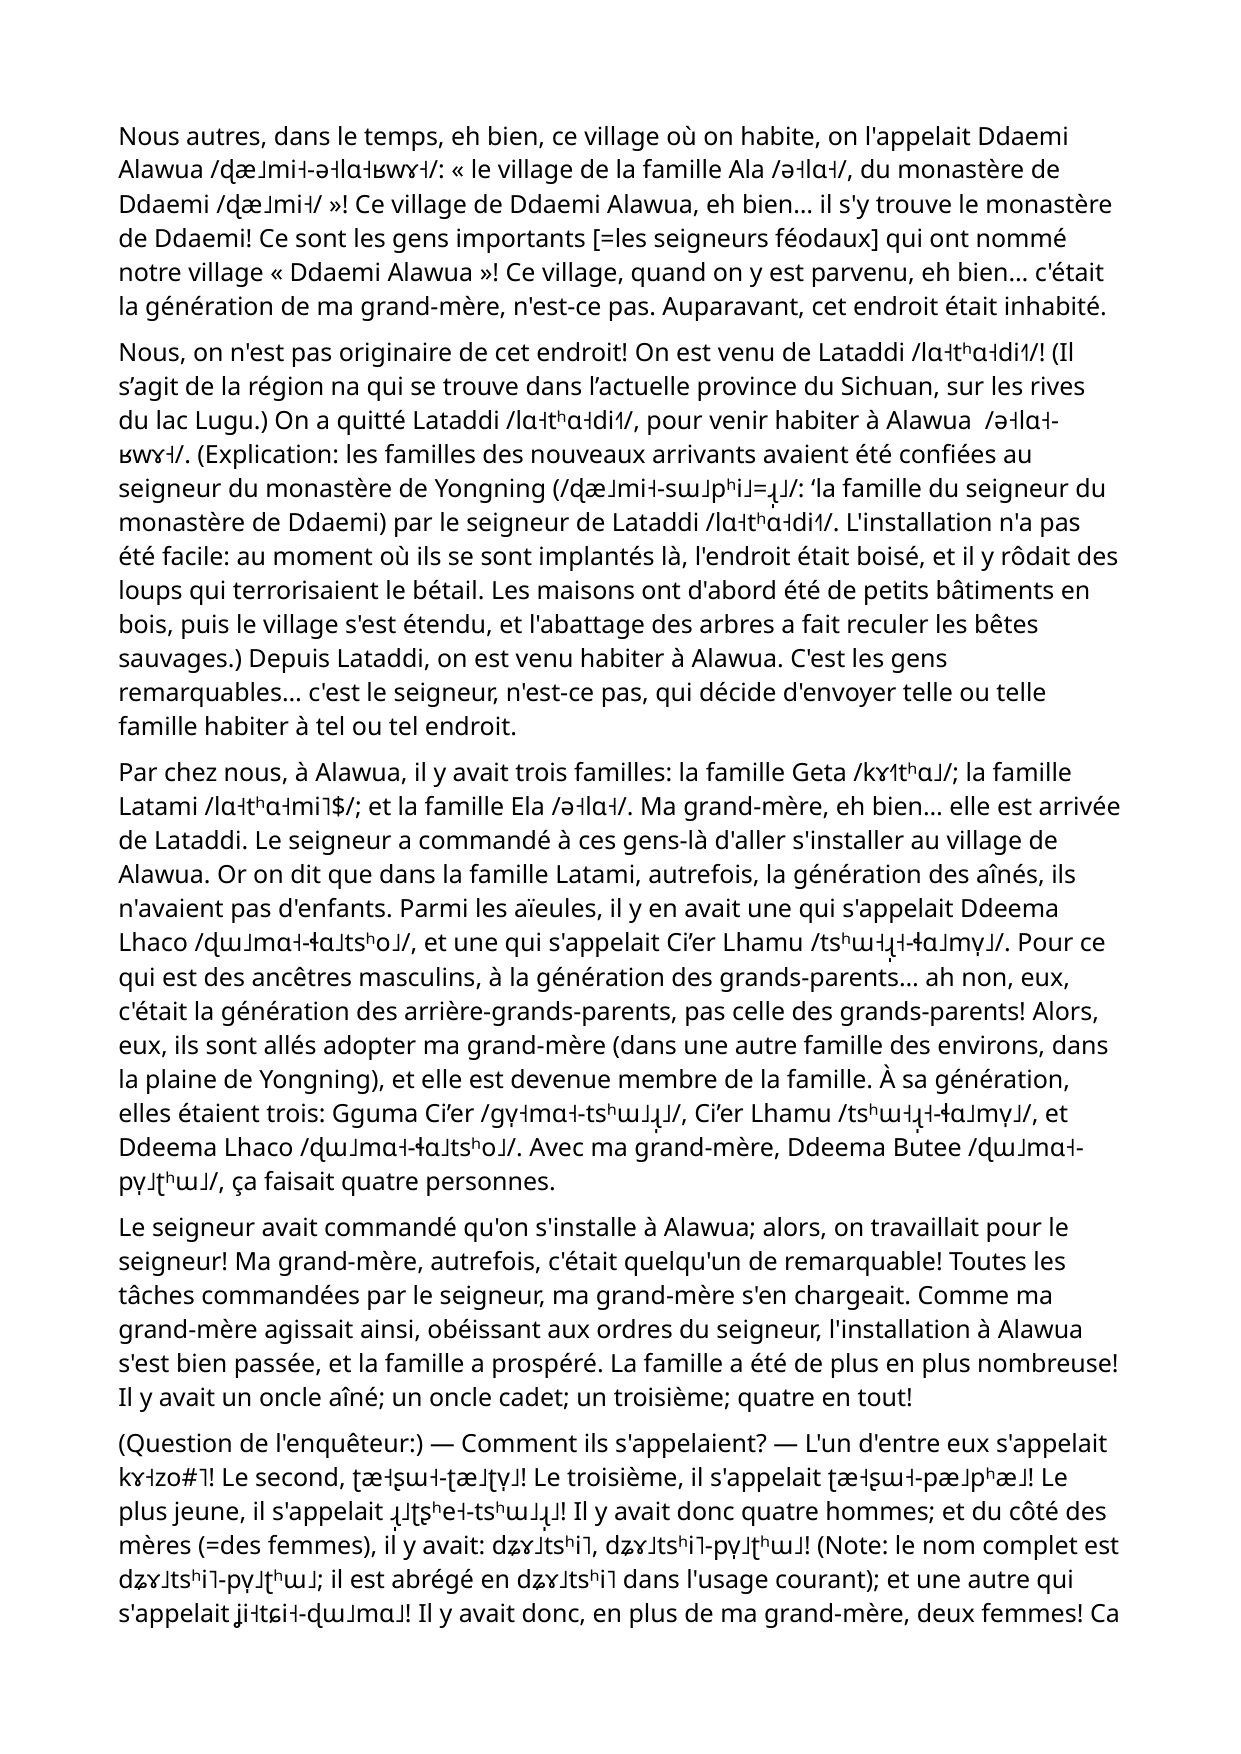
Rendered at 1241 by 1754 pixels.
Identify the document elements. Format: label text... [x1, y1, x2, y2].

text Le seigneur avait commandé qu'on s'installe à Alawua; alors, on travaillait pour le seigneur! Ma grand-mère, autrefois, c'était quelqu'un de remarquable! Toutes les tâches commandées par le seigneur, ma grand-mère s'en chargeait. Comme ma grand-mère agissait ainsi, obéissant aux ordres du seigneur, l'installation à Alawua s'est bien passée, et la famille a prospéré. La famille a été de plus en plus nombreuse! Il y avait un oncle aîné; un oncle cadet; un troisième; quatre en tout! [118, 1209, 1122, 1414]
text Nous, on n'est pas originaire de cet endroit! On est venu de Lataddi /lɑ˧tʰɑ˧di˧˥/! (Il s’agit de la région na qui se trouve dans l’actuelle province du Sichuan, sur les rives du lac Lugu.) On a quitté Lataddi /lɑ˧tʰɑ˧di˧˥/, pour venir habiter à Alawua /ə˧lɑ˧-ʁwɤ˧/. (Explication: les familles des nouveaux arrivants avaient été confiées au seigneur du monastère de Yongning (/ɖæ˩mi˧-sɯ˩pʰi˩=ɻ̩˩/: ‘la famille du seigneur du monastère de Ddaemi) par le seigneur de Lataddi /lɑ˧tʰɑ˧di˧˥/. L'installation n'a pas été facile: au moment où ils se sont implantés là, l'endroit était boisé, et il y rôdait des loups qui terrorisaient le bétail. Les maisons ont d'abord été de petits bâtiments en bois, puis le village s'est étendu, et l'abattage des arbres a fait reculer les bêtes sauvages.) Depuis Lataddi, on est venu habiter à Alawua. C'est les gens remarquables… c'est le seigneur, n'est-ce pas, qui décide d'envoyer telle ou telle famille habiter à tel ou tel endroit. [118, 334, 1122, 743]
text Nous autres, dans le temps, eh bien, ce village où on habite, on l'appelait Ddaemi Alawua /ɖæ˩mi˧-ə˧lɑ˧ʁwɤ˧/: « le village de la famille Ala /ə˧lɑ˧/, du monastère de Ddaemi /ɖæ˩mi˧/ »! Ce village de Ddaemi Alawua, eh bien… il s'y trouve le monastère de Ddaemi! Ce sont les gens importants [=les seigneurs féodaux] qui ont nommé notre village « Ddaemi Alawua »! Ce village, quand on y est parvenu, eh bien… c'était la génération de ma grand-mère, n'est-ce pas. Auparavant, cet endroit était inhabité. [118, 118, 1122, 322]
text Par chez nous, à Alawua, il y avait trois familles: la famille Geta /kɤ˧˥tʰɑ˩/; la famille Latami /lɑ˧tʰɑ˧mi˥$/; et la famille Ela /ə˧lɑ˧/. Ma grand-mère, eh bien… elle est arrivée de Lataddi. Le seigneur a commandé à ces gens-là d'aller s'installer au village de Alawua. Or on dit que dans la famille Latami, autrefois, la génération des aînés, ils n'avaient pas d'enfants. Parmi les aïeules, il y en avait une qui s'appelait Ddeema Lhaco /ɖɯ˩mɑ˧-ɬɑ˩tsʰo˩/, et une qui s'appelait Ci’er Lhamu ‌/tsʰɯ˧ɻ̩˧-ɬɑ˩mv̩˩/. Pour ce qui est des ancêtres masculins, à la génération des grands-parents… ah non, eux, c'était la génération des arrière-grands-parents, pas celle des grands-parents! Alors, eux, ils sont allés adopter ma grand-mère (dans une autre famille des environs, dans la plaine de Yongning), et elle est devenue membre de la famille. À sa génération, elles étaient trois: Gguma Ci’er /gv̩˧mɑ˧-tsʰɯ˩ɻ̩˩/, Ci’er Lhamu /tsʰɯ˧ɻ̩˧-ɬɑ˩mv̩˩/, et Ddeema Lhaco /ɖɯ˩mɑ˧-ɬɑ˩tsʰo˩/. Avec ma grand-mère, Ddeema Butee /ɖɯ˩mɑ˧-pv̩˩ʈʰɯ˩/, ça faisait quatre personnes. [118, 755, 1122, 1198]
text (Question de l'enquêteur:) — Comment ils s'appelaient? — L'un d'entre eux s'appelait kɤ˧zo#˥! Le second, ʈæ˧ʂɯ˧-ʈæ˩ʈv̩˩! Le troisième, il s'appelait ʈæ˧ʂɯ˧-pæ˩pʰæ˩! Le plus jeune, il s'appelait ɻ̩˩ʈʂʰe˧-tsʰɯ˩ɻ̩˩! Il y avait donc quatre hommes; et du côté des mères (=des femmes), il y avait: dʑɤ˩tsʰi˥, dʑɤ˩tsʰi˥-pv̩˩ʈʰɯ˩! (Note: le nom complet est dʑɤ˩tsʰi˥-pv̩˩ʈʰɯ˩; il est abrégé en dʑɤ˩tsʰi˥ dans l'usage courant); et une autre qui s'appelait ʝi˧tɕi˧-ɖɯ˩mɑ˩! Il y avait donc, en plus de ma grand-mère, deux femmes! Ca [118, 1426, 1122, 1630]
